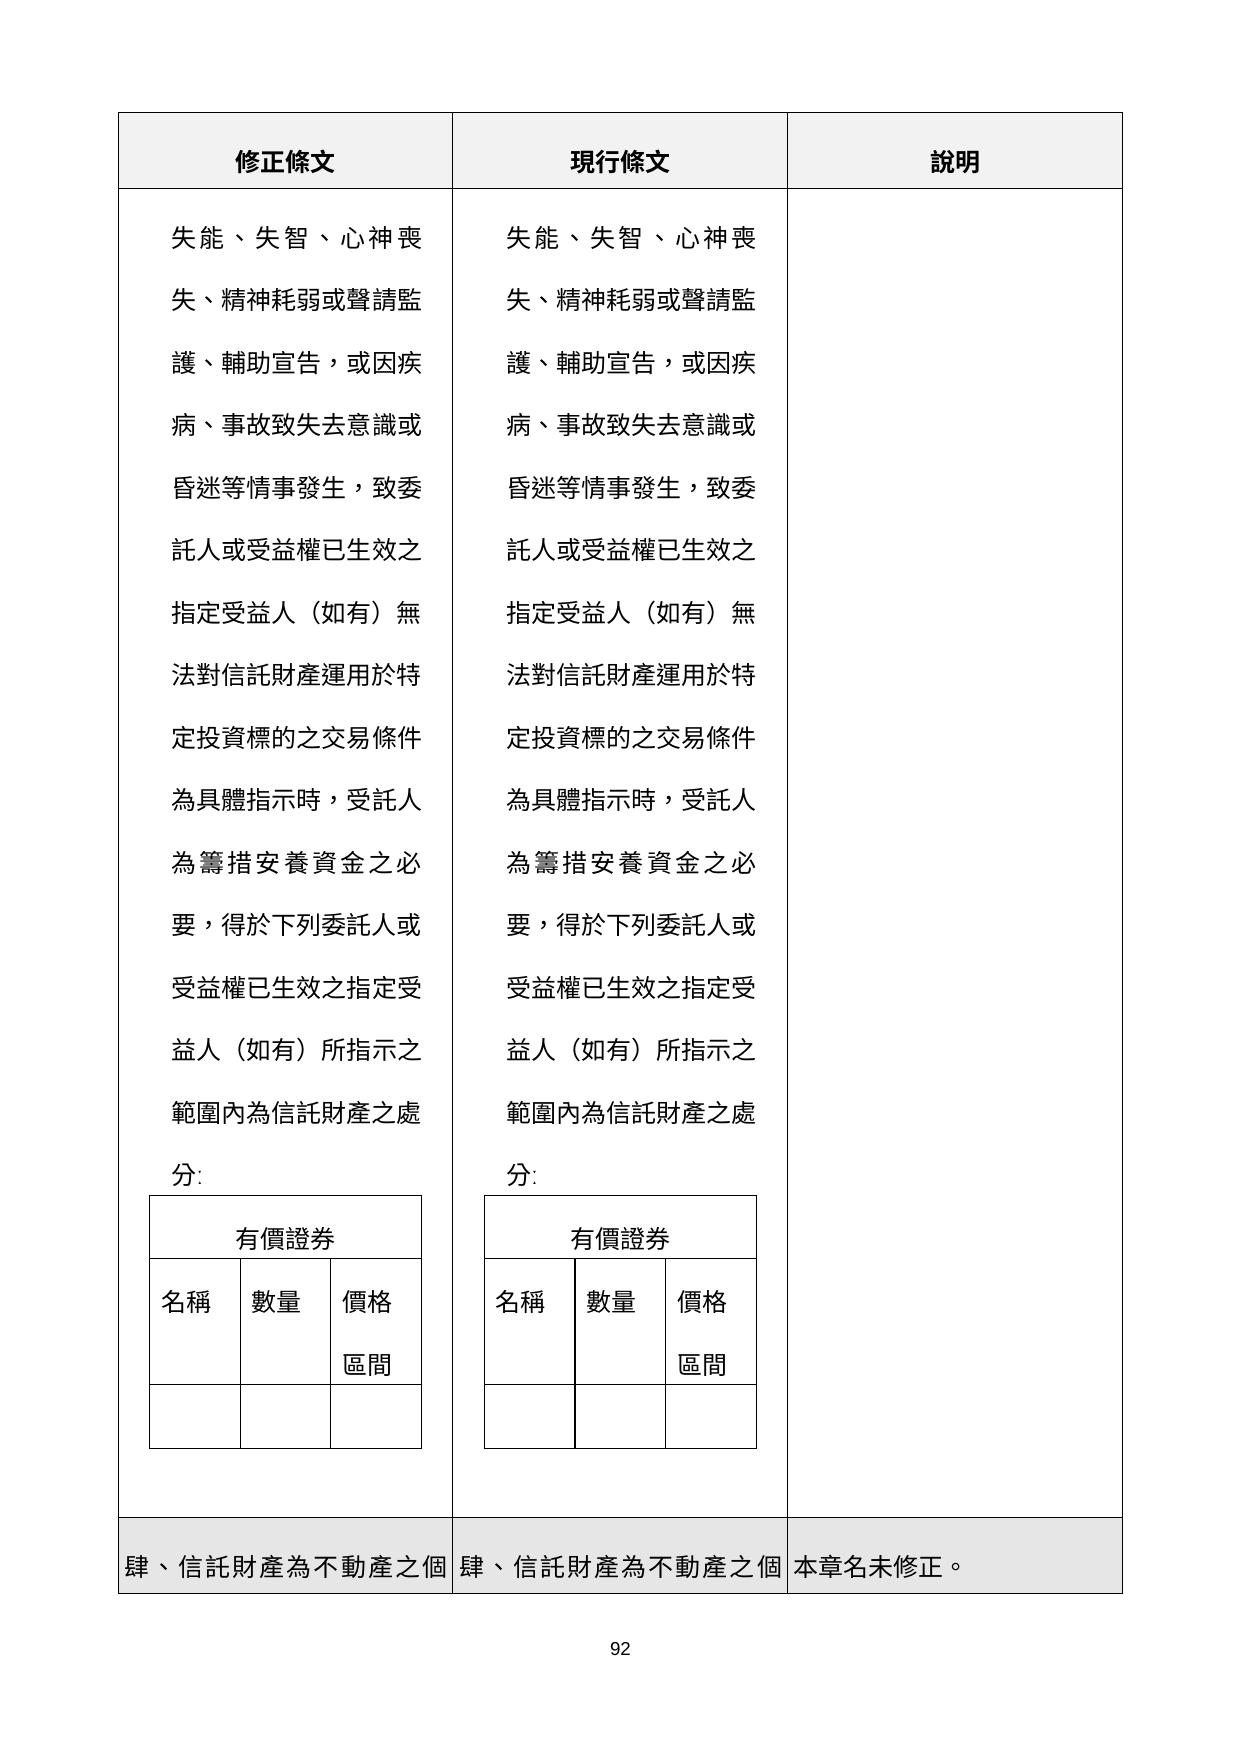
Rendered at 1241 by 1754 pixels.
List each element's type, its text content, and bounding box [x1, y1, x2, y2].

table_cell [576, 1385, 665, 1448]
table_cell 失能、失智、心神喪失、精神耗弱或聲請監護、輔助宣告，或因疾病、事故致失去意識或昏迷等情事發生，致委託人或受益權已生效之指定受益人（如有）無法對信託財產運用於特定投資標的之交易條件為具體指示時，受託人為籌措安養資金之必要，得於下列委託人或受益權已生效之指定受益人（如有）所指示之範圍內為信託財產之處分ː [453, 189, 787, 1517]
table_cell 肆、信託財產為不動產之個 [119, 1518, 452, 1593]
table_cell 價格區間 [331, 1259, 421, 1384]
table_cell 本章名未修正。 [788, 1518, 1122, 1593]
table_cell 數量 [576, 1259, 665, 1384]
table_cell [788, 189, 1122, 1517]
table_header 有價證券 [485, 1196, 756, 1258]
table_cell [331, 1385, 421, 1448]
table_header 修正條文 [119, 113, 452, 188]
table_cell [485, 1385, 574, 1448]
table_cell 名稱 [150, 1259, 240, 1384]
table_cell 數量 [241, 1259, 330, 1384]
table_header 現行條文 [453, 113, 787, 188]
table_cell 價格區間 [666, 1259, 756, 1384]
table_header 說明 [788, 113, 1122, 188]
table_cell [150, 1385, 240, 1448]
table_cell 名稱 [485, 1259, 574, 1384]
table_cell [241, 1385, 330, 1448]
table_cell [666, 1385, 756, 1448]
table_header 有價證券 [150, 1196, 421, 1258]
table_cell 肆、信託財產為不動產之個 [453, 1518, 787, 1593]
table_cell 失能、失智、心神喪失、精神耗弱或聲請監護、輔助宣告，或因疾病、事故致失去意識或昏迷等情事發生，致委託人或受益權已生效之指定受益人（如有）無法對信託財產運用於特定投資標的之交易條件為具體指示時，受託人為籌措安養資金之必要，得於下列委託人或受益權已生效之指定受益人（如有）所指示之範圍內為信託財產之處分ː [119, 189, 452, 1517]
